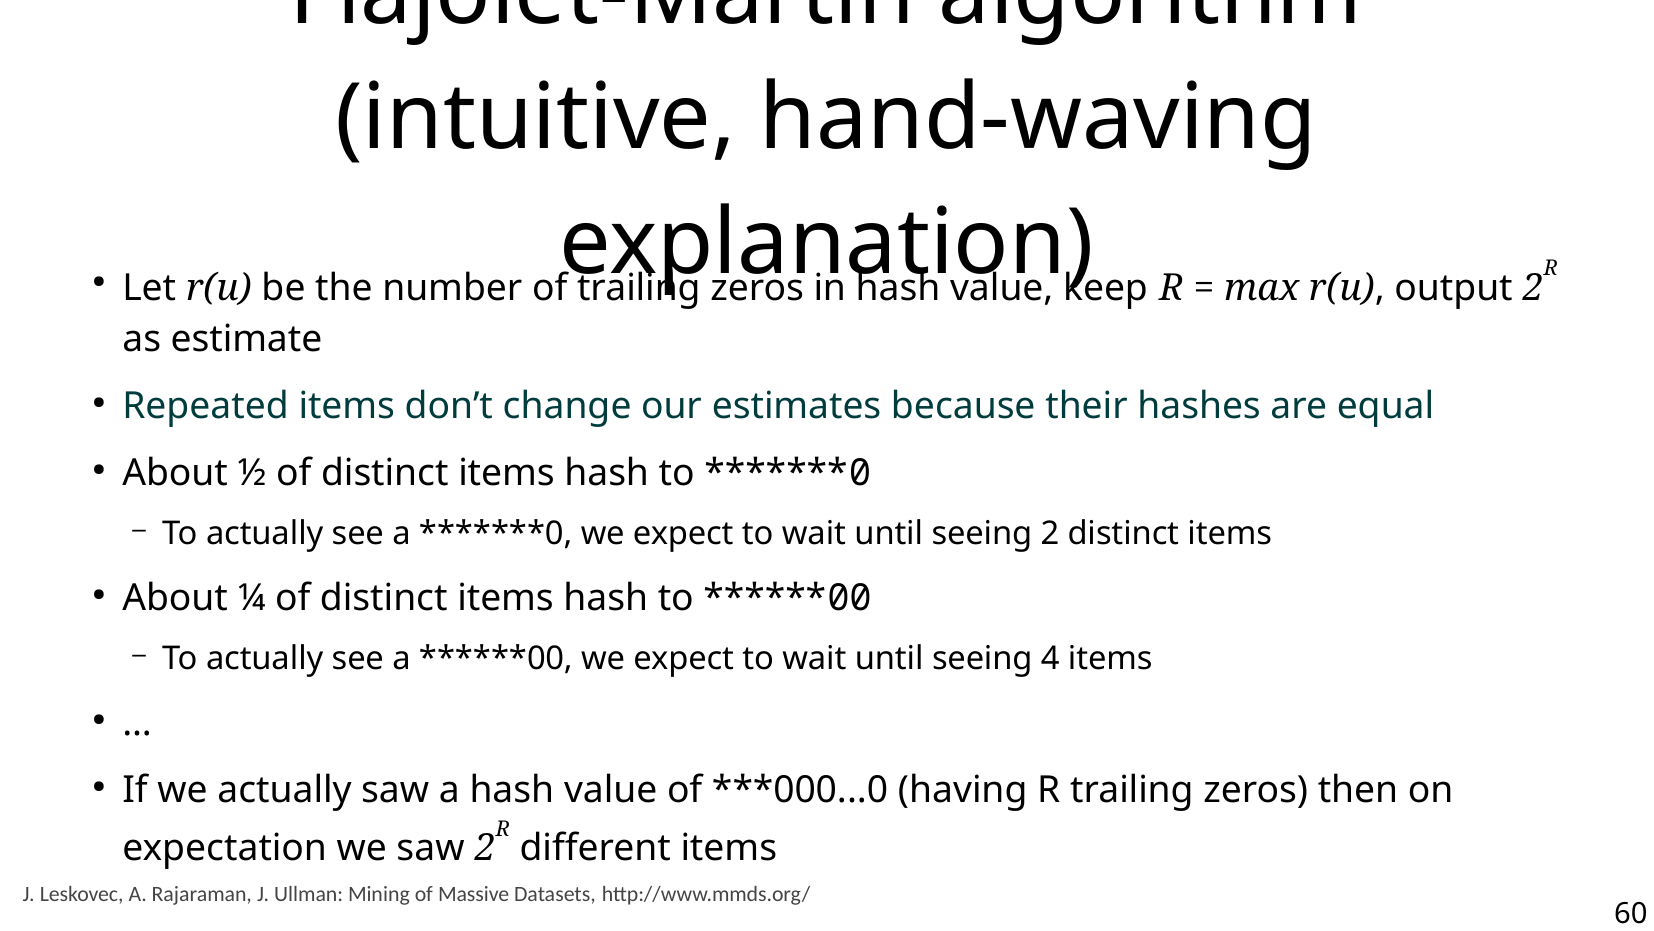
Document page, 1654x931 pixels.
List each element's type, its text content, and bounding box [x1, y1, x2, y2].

text_box J. Leskovec, A. Rajaraman, J. Ullman: Mining of Massive Datasets, http://www.mmds.org/ [7, 877, 1116, 914]
list Let r(u) be the number of trailing zeros in hash value, keep R = max r(u), output 2R as estimate Repeated items don’t change our estimates because their hashes are equal About ½ of distinct items hash to *******0 To actually see a *******0, we expect to wait until seeing 2 distinct items About ¼ of distinct items hash to ******00 To actually see a ******00, we expect to wait until seeing 4 items … If we actually saw a hash value of ***000...0 (having R trailing zeros) then on expectation we saw 2R different items [82, 253, 1571, 880]
title Flajolet-Martin algorithm (intuitive, hand-waving explanation) [82, 1, 1571, 226]
